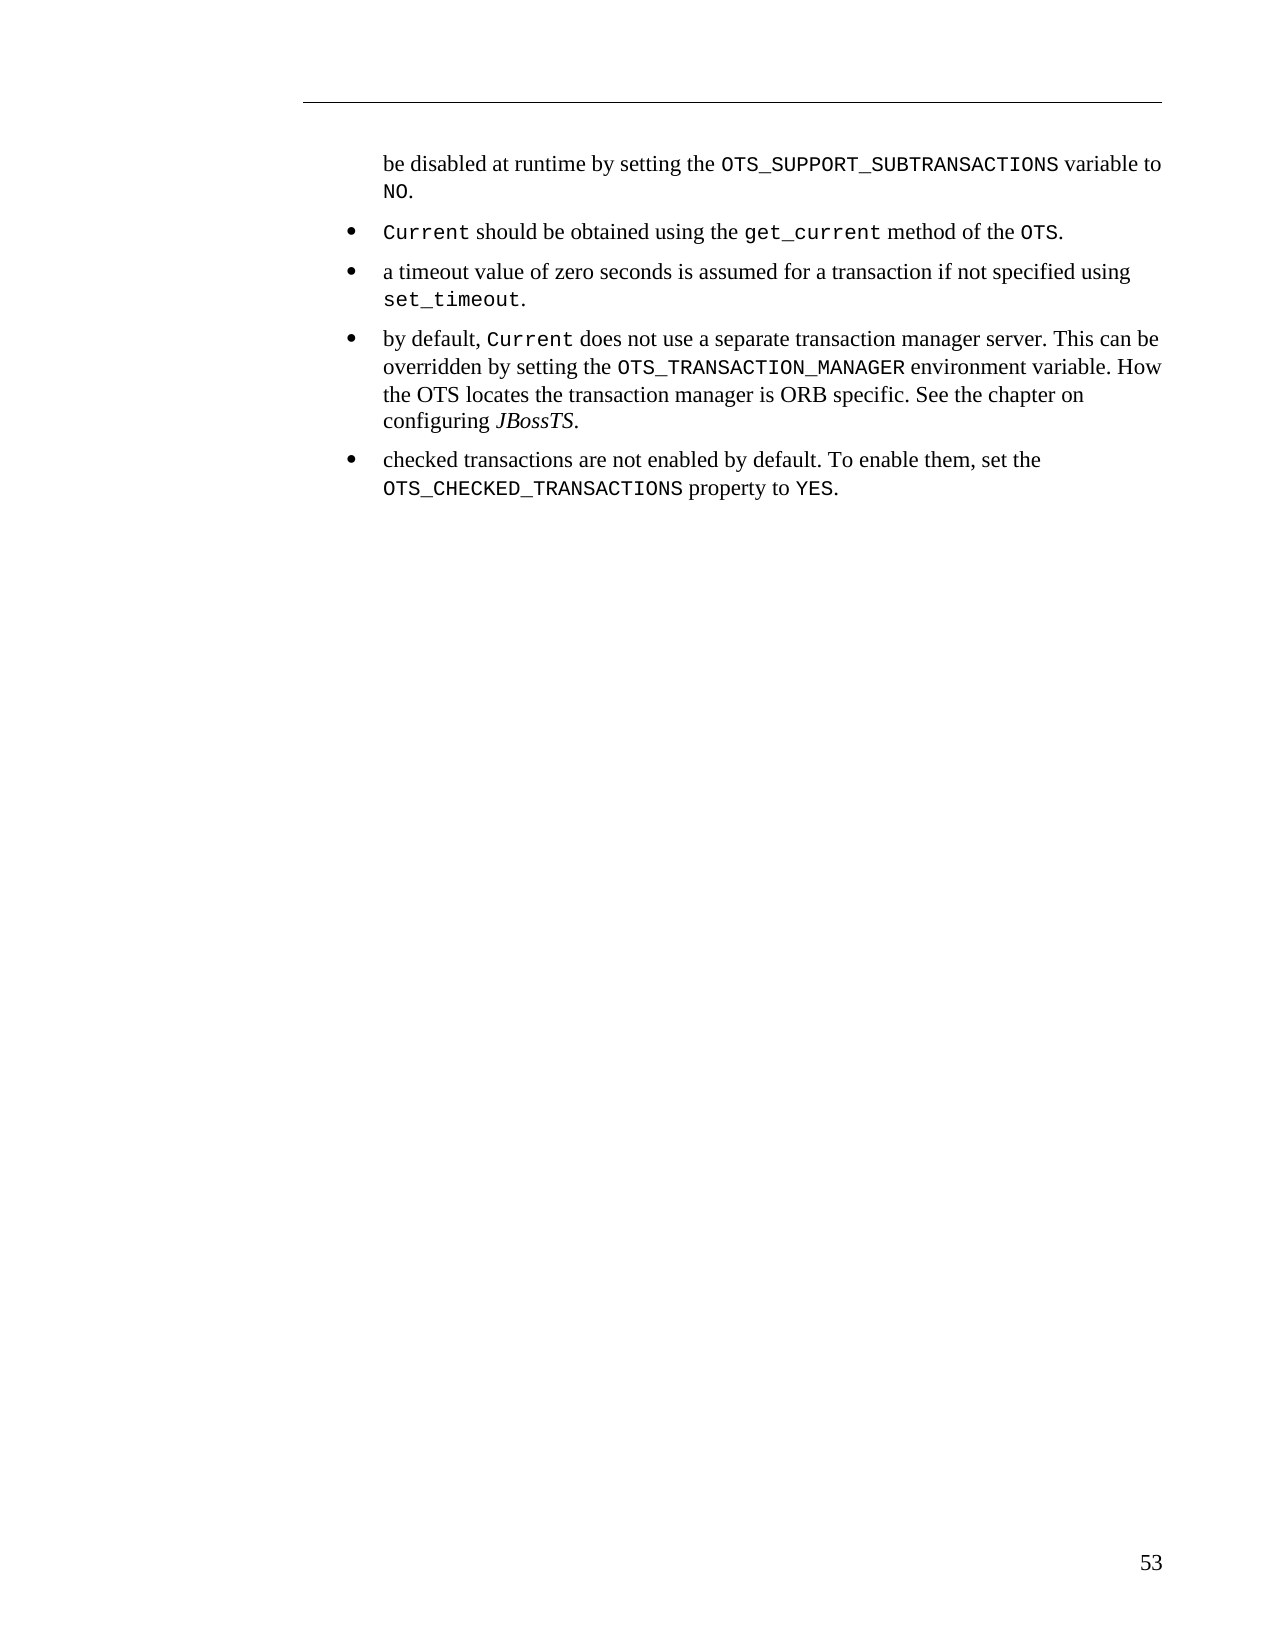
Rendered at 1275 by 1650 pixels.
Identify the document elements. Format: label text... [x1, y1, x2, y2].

list a timeout value of zero seconds is assumed for a transaction if not specified using set_timeout. [347, 258, 1162, 313]
list be disabled at runtime by setting the OTS_SUPPORT_SUBTRANSACTIONS variable to NO. [347, 150, 1162, 205]
list by default, Current does not use a separate transaction manager server. This can be overridden by setting the OTS_TRANSACTION_MANAGER environment variable. How the OTS locates the transaction manager is ORB specific. See the chapter on configuring JBossTS. [347, 326, 1162, 433]
list checked transactions are not enabled by default. To enable them, set the OTS_CHECKED_TRANSACTIONS property to YES. [347, 446, 1162, 501]
list Current should be obtained using the get_current method of the OTS. [347, 218, 1162, 245]
